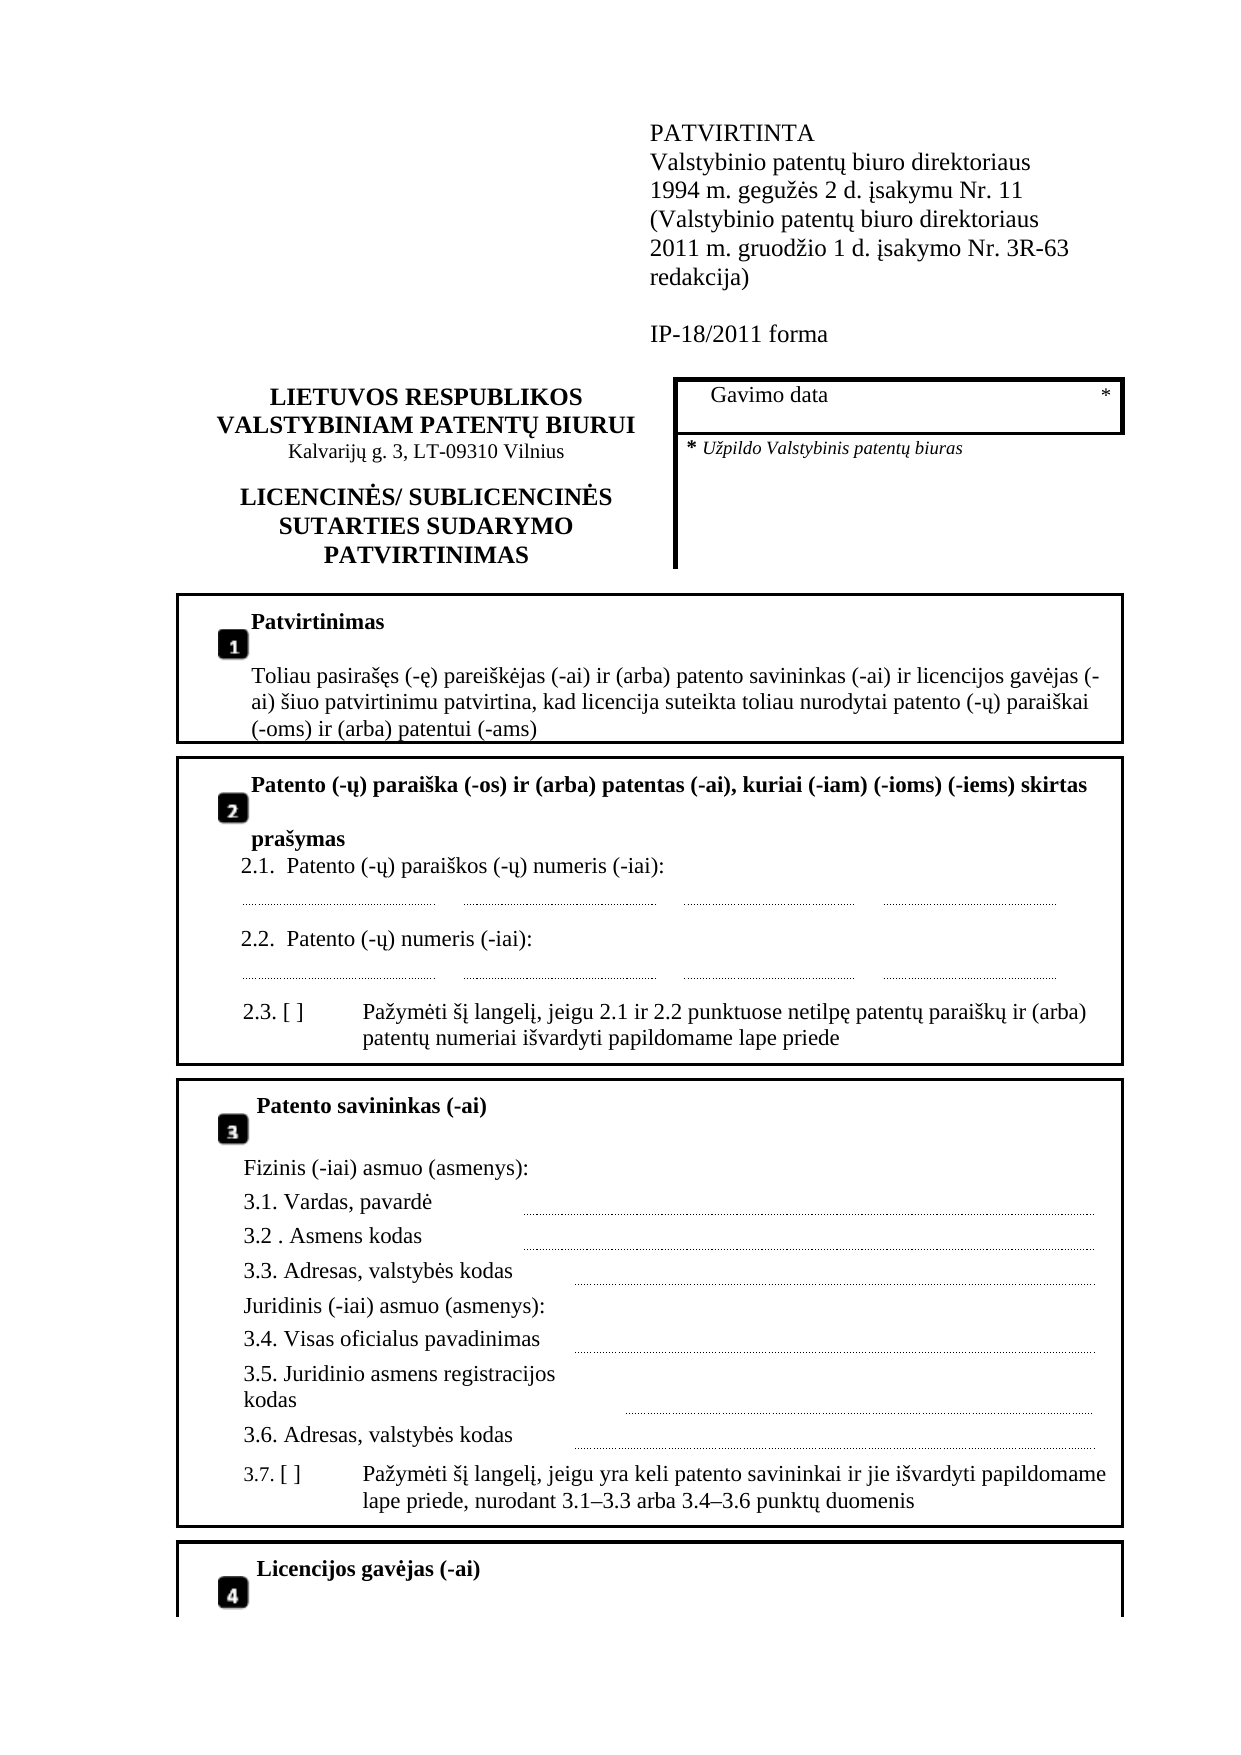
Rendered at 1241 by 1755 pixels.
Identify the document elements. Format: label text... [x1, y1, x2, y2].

table_cell [524, 1214, 1094, 1249]
table_cell [855, 878, 883, 904]
table_cell [699, 408, 1120, 432]
table_cell [1056, 978, 1121, 998]
table_cell [884, 878, 1056, 904]
table_header [678, 382, 699, 408]
table_cell [179, 1147, 232, 1180]
table_cell [464, 878, 655, 904]
table_cell [179, 1249, 232, 1283]
table_cell * Užpildo Valstybinis patentų biuras [678, 435, 1122, 459]
text (Valstybinio patentų biuro direktoriaus [649, 204, 1122, 233]
table_cell [699, 459, 1122, 568]
table_cell [243, 878, 436, 904]
table_cell [855, 978, 883, 998]
table_cell [179, 1180, 232, 1214]
table_cell [243, 904, 436, 925]
table_cell [179, 1513, 1121, 1525]
table_cell [575, 1284, 1121, 1318]
table_cell [1056, 904, 1121, 925]
table_cell [232, 1610, 554, 1617]
table_cell 3.2 . Asmens kodas [232, 1214, 524, 1249]
table_cell [684, 904, 855, 925]
table_cell 3.3. Adresas, valstybės kodas [232, 1249, 575, 1283]
table_cell Fizinis (-iai) asmuo (asmenys): [232, 1147, 575, 1180]
table_cell Pažymėti šį langelį, jeigu 2.1 ir 2.2 punktuose netilpę patentų paraiškų ir (arba) patentų numeriai išvardyti papildomame lape priede [351, 998, 1121, 1050]
table_header Patento savininkas (-ai) [179, 1081, 1121, 1147]
table_cell 3.7. [ ][] [232, 1461, 351, 1513]
table_cell [855, 951, 883, 977]
table_header Licencijos gavėjas (-ai) [179, 1544, 1121, 1609]
table_cell [179, 978, 243, 998]
table_cell [179, 1214, 232, 1249]
table_cell 3.6. Adresas, valstybės kodas [232, 1413, 575, 1447]
table_cell [179, 998, 231, 1050]
table_cell [655, 878, 684, 904]
table_cell 2.2. Patento (-ų) numeris (-iai): [179, 925, 1121, 951]
text 1994 m. gegužės 2 d. įsakymu Nr. 11 [649, 176, 1122, 204]
table_cell [655, 904, 684, 925]
table_cell [884, 951, 1056, 977]
table_cell [179, 1284, 232, 1318]
table_cell [436, 951, 464, 977]
table_cell [575, 1147, 1121, 1180]
table_cell 2.3. [ ][] [231, 998, 351, 1050]
table_cell [179, 1318, 232, 1352]
table_header LIETUVOS RESPUBLIKOS VALSTYBINIAM PATENTŲ BIURUI Kalvarijų g. 3, LT-09310 Vilnius LICENCINĖS/ SUBLICENCINĖS SUTARTIES SUDARYMO PATVIRTINIMAS [177, 377, 673, 568]
table_cell 3.4. Visas oficialus pavadinimas [232, 1318, 575, 1352]
table_cell [554, 1610, 1121, 1617]
table_cell [464, 904, 655, 925]
text IP-18/2011 forma [177, 319, 1122, 348]
table_header Patvirtinimas [179, 596, 1121, 662]
table_cell [1094, 1352, 1121, 1413]
table_cell [684, 878, 855, 904]
table_header Gavimo data * [699, 382, 1120, 408]
table_cell [1094, 1180, 1121, 1214]
table_cell [1056, 878, 1121, 904]
table_cell [1094, 1413, 1121, 1447]
text PATVIRTINTA [649, 118, 1122, 147]
table_cell [436, 878, 464, 904]
table_cell 3.5. Juridinio asmens registracijos kodas [232, 1352, 626, 1413]
table_cell [884, 904, 1056, 925]
text 2011 m. gruodžio 1 d. įsakymo Nr. 3R-63 redakcija) [649, 233, 1122, 291]
table_cell [179, 878, 243, 904]
table_cell [179, 951, 243, 977]
table_cell [1094, 1214, 1121, 1249]
table_cell [678, 459, 699, 568]
table_cell [179, 1413, 232, 1447]
table_cell [179, 1448, 1121, 1461]
table_cell [179, 1610, 232, 1617]
table_cell 3.1. Vardas, pavardė [232, 1180, 524, 1214]
table_cell [684, 951, 855, 977]
table_cell Pažymėti šį langelį, jeigu yra keli patento savininkai ir jie išvardyti papildomame lape priede, nurodant 3.1–3.3 arba 3.4–3.6 punktų duomenis [351, 1461, 1121, 1513]
table_cell [243, 978, 436, 998]
text Valstybinio patentų biuro direktoriaus [649, 147, 1122, 176]
table_cell [464, 978, 655, 998]
table_cell [684, 978, 855, 998]
table_cell [575, 1318, 1094, 1352]
table_cell [655, 951, 684, 977]
table_header Patento (-ų) paraiška (-os) ir (arba) patentas (-ai), kuriai (-iam) (-ioms) (-iems) skirtas prašymas [179, 759, 1121, 852]
table_cell [1094, 1249, 1121, 1283]
table_cell Toliau pasirašęs (-ę) pareiškėjas (-ai) ir (arba) patento savininkas (-ai) ir licencijos gavėjas (-ai) šiuo patvirtinimu patvirtina, kad licencija suteikta toliau nurodytai patento (-ų) paraiškai (-oms) ir (arba) patentui (-ams) [179, 662, 1121, 741]
table_cell [179, 1461, 232, 1513]
table_cell [575, 1249, 1094, 1283]
table_cell [179, 1352, 232, 1413]
table_cell [626, 1352, 1094, 1413]
table_cell [1056, 951, 1121, 977]
table_cell [524, 1180, 1094, 1214]
table_cell [179, 1050, 1121, 1062]
table_cell [464, 951, 655, 977]
table_cell [179, 904, 243, 925]
table_cell [855, 904, 883, 925]
table_cell [1094, 1318, 1121, 1352]
table_cell [436, 904, 464, 925]
table_cell [575, 1413, 1094, 1447]
table_cell [678, 408, 699, 432]
table_cell [436, 978, 464, 998]
table_cell 2.1. Patento (-ų) paraiškos (-ų) numeris (-iai): [179, 852, 1121, 878]
table_cell Juridinis (-iai) asmuo (asmenys): [232, 1284, 575, 1318]
table_cell [655, 978, 684, 998]
table_cell [243, 951, 436, 977]
table_cell [884, 978, 1056, 998]
